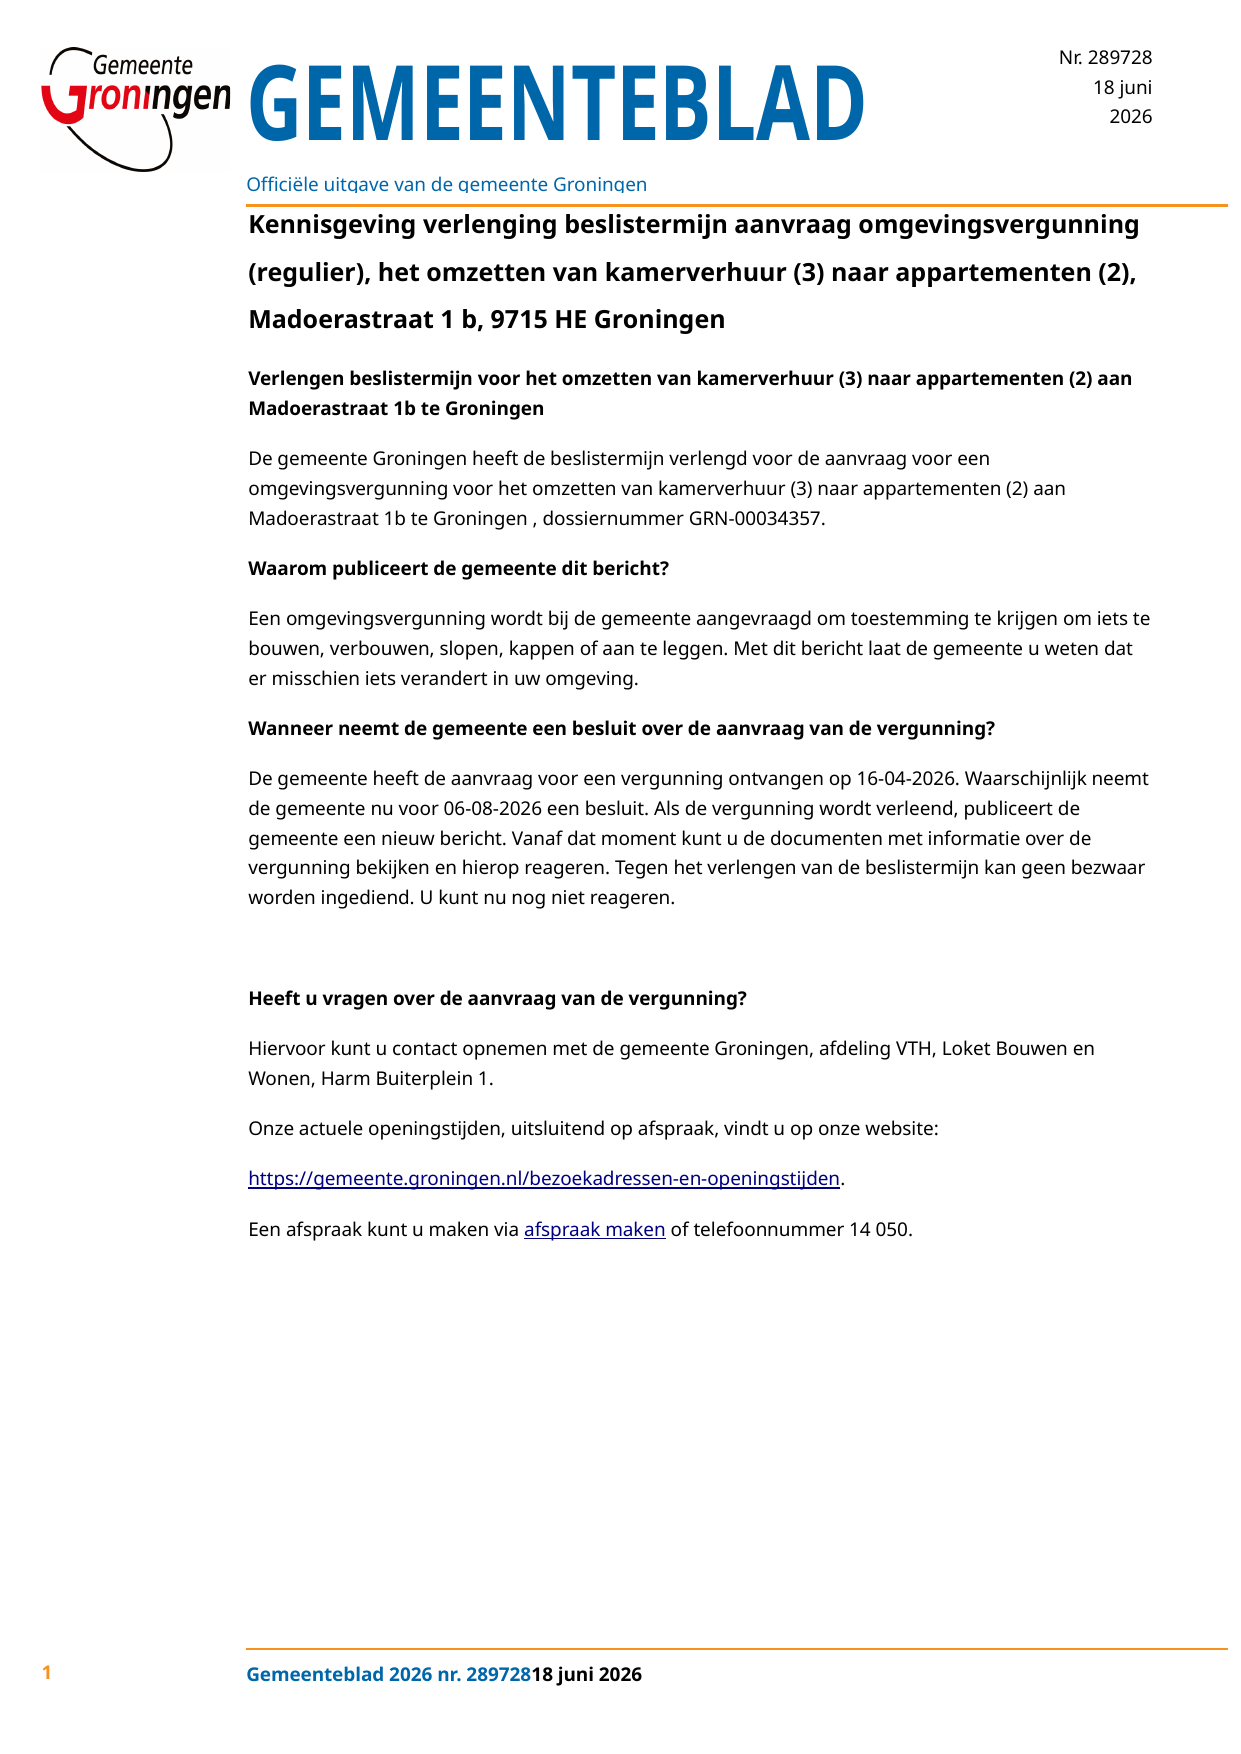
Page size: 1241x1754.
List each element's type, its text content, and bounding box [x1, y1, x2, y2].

text Een afspraak kunt u maken via afspraak maken of telefoonnummer 14 050. [248, 1216, 1152, 1242]
picture [41, 47, 231, 172]
text Heeft u vragen over de aanvraag van de vergunning? [248, 985, 1152, 1010]
text Onze actuele openingstijden, uitsluitend op afspraak, vindt u op onze website: [248, 1115, 1152, 1141]
text Verlengen beslistermijn voor het omzetten van kamerverhuur (3) naar appartementen (2) aan Madoerastraat 1b te Groningen [248, 366, 1152, 421]
text Hiervoor kunt u contact opnemen met de gemeente Groningen, afdeling VTH, Loket Bouwen en Wonen, Harm Buiterplein 1. [248, 1035, 1152, 1090]
text https://gemeente.groningen.nl/bezoekadressen-en-openingstijden. [248, 1166, 1152, 1191]
text Wanneer neemt de gemeente een besluit over de aanvraag van de vergunning? [248, 715, 1152, 741]
text Kennisgeving verlenging beslistermijn aanvraag omgevingsvergunning (regulier), het omzetten van kamerverhuur (3) naar appartementen (2), Madoerastraat 1 b, 9715 HE Groningen [248, 207, 1152, 336]
text Waarom publiceert de gemeente dit bericht? [248, 555, 1152, 581]
text De gemeente Groningen heeft de beslistermijn verlengd voor de aanvraag voor een omgevingsvergunning voor het omzetten van kamerverhuur (3) naar appartementen (2) aan Madoerastraat 1b te Groningen , dossiernummer GRN-00034357. [248, 446, 1152, 530]
text Een omgevingsvergunning wordt bij de gemeente aangevraagd om toestemming te krijgen om iets te bouwen, verbouwen, slopen, kappen of aan te leggen. Met dit bericht laat de gemeente u weten dat er misschien iets verandert in uw omgeving. [248, 606, 1152, 690]
text De gemeente heeft de aanvraag voor een vergunning ontvangen op 16-04-2026. Waarschijnlijk neemt de gemeente nu voor 06-08-2026 een besluit. Als de vergunning wordt verleend, publiceert de gemeente een nieuw bericht. Vanaf dat moment kunt u de documenten met informatie over de vergunning bekijken en hierop reageren. Tegen het verlengen van de beslistermijn kan geen bezwaar worden ingediend. U kunt nu nog niet reageren. [248, 766, 1152, 909]
